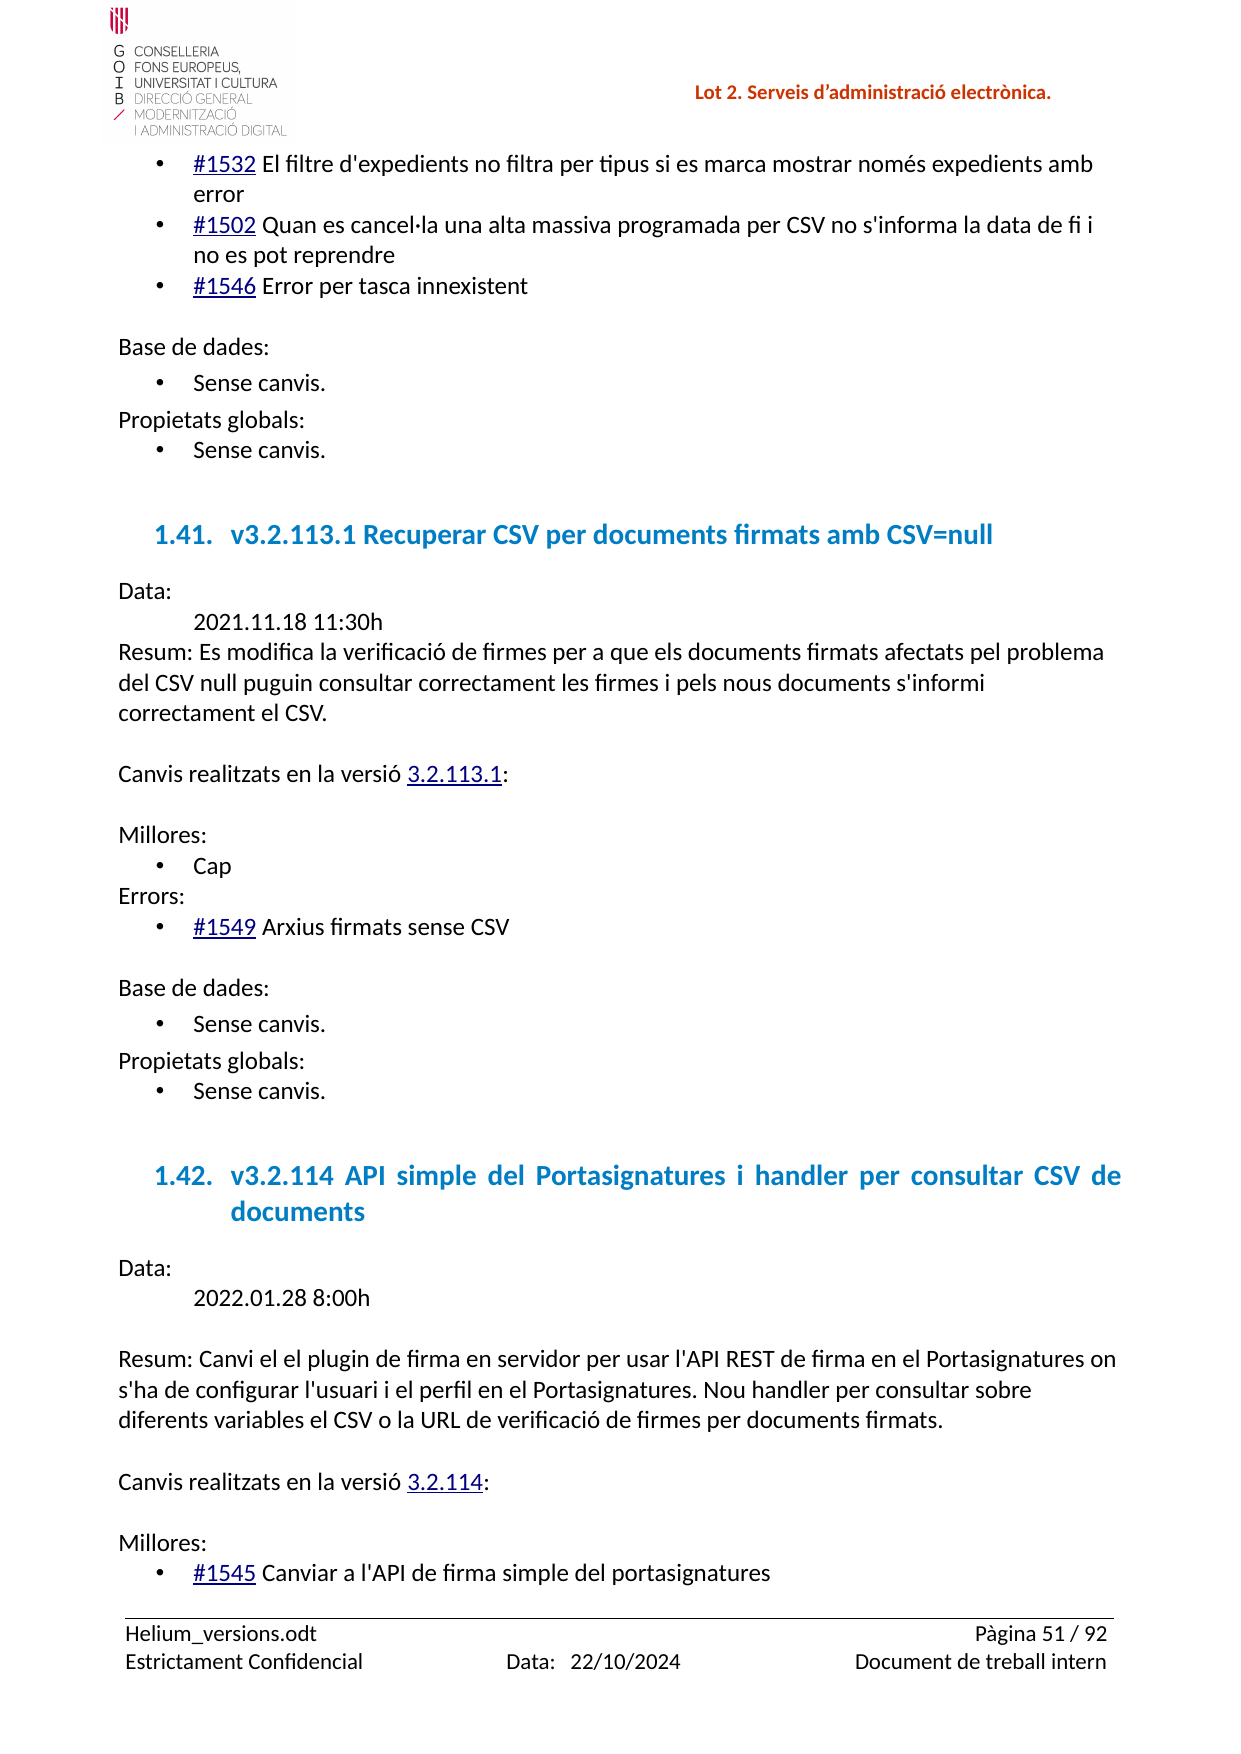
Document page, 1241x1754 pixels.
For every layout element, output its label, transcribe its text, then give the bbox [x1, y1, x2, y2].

list #1532 El filtre d'expedients no filtra per tipus si es marca mostrar només expedients amb error [156, 148, 1122, 209]
list Sense canvis. [156, 1008, 1122, 1039]
subtitle v3.2.114 API simple del Portasignatures i handler per consultar CSV de documents [153, 1157, 1122, 1228]
text Millores: [118, 819, 1122, 850]
text Errors: [118, 880, 1122, 911]
list Cap [156, 850, 1122, 880]
text Resum: Es modifica la verificació de firmes per a que els documents firmats afectats pel problema del CSV null puguin consultar correctament les firmes i pels nous documents s'informi correctament el CSV. [118, 636, 1122, 728]
text 2021.11.18 11:30h [118, 606, 1122, 636]
list Sense canvis. [156, 367, 1122, 398]
list Sense canvis. [156, 1075, 1122, 1106]
text Propietats globals: [118, 1045, 1122, 1075]
list Sense canvis. [156, 434, 1122, 465]
text Canvis realitzats en la versió 3.2.113.1: [118, 758, 1122, 789]
text Resum: Canvi el el plugin de firma en servidor per usar l'API REST de firma en el Portasignatures on s'ha de configurar l'usuari i el perfil en el Portasignatures. Nou handler per consultar sobre diferents variables el CSV o la URL de verificació de firmes per documents firmats. [118, 1343, 1122, 1435]
list #1549 Arxius firmats sense CSV [156, 911, 1122, 941]
subtitle v3.2.113.1 Recuperar CSV per documents firmats amb CSV=null [153, 516, 1122, 552]
text Millores: [118, 1527, 1122, 1557]
list #1545 Canviar a l'API de firma simple del portasignatures [156, 1557, 1122, 1588]
text Base de dades: [118, 972, 1122, 1002]
text Canvis realitzats en la versió 3.2.114: [118, 1466, 1122, 1496]
picture [100, 0, 297, 144]
list #1502 Quan es cancel·la una alta massiva programada per CSV no s'informa la data de fi i no es pot reprendre [156, 209, 1122, 270]
text Data: [118, 1252, 1122, 1282]
text Data: [118, 575, 1122, 606]
text Propietats globals: [118, 404, 1122, 434]
text 2022.01.28 8:00h [118, 1282, 1122, 1313]
text Base de dades: [118, 331, 1122, 361]
list #1546 Error per tasca innexistent [156, 270, 1122, 300]
